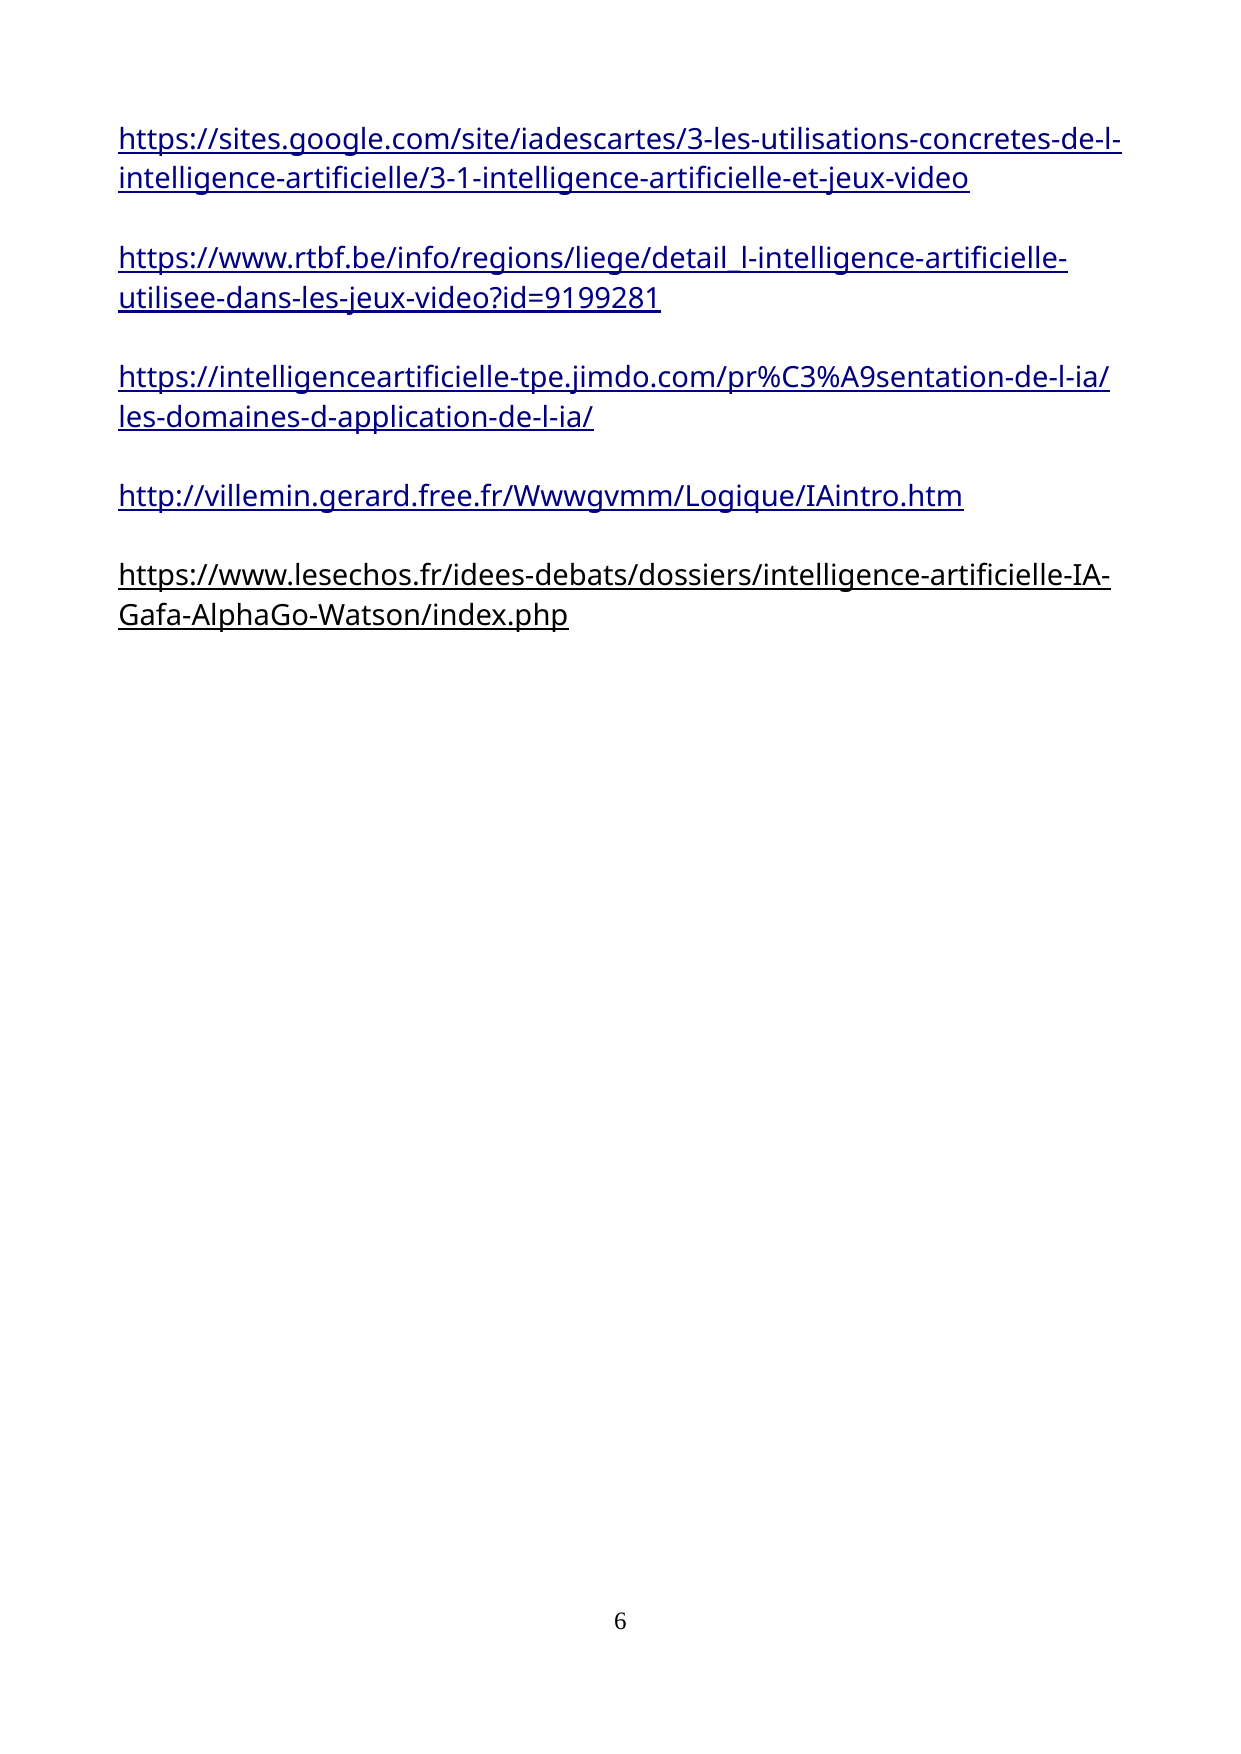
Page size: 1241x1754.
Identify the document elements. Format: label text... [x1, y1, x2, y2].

text https://sites.google.com/site/iadescartes/3-les-utilisations-concretes-de-l- [118, 118, 1122, 152]
text https://www.lesechos.fr/idees-debats/dossiers/intelligence-artificielle-IA-Gafa-AlphaGo-Watson/index.php [118, 555, 1122, 634]
text https://www.rtbf.be/info/regions/liege/detail_l-intelligence-artificielle-utilisee-dans-les-jeux-video?id=9199281 [118, 237, 1122, 317]
text http://villemin.gerard.free.fr/Wwwgvmm/Logique/IAintro.htm [118, 475, 1122, 515]
text intelligence-artificielle/3-1-intelligence-artificielle-et-jeux-video [118, 154, 1122, 197]
text https://intelligenceartificielle-tpe.jimdo.com/pr%C3%A9sentation-de-l-ia/les-domaines-d-application-de-l-ia/ [118, 356, 1122, 436]
